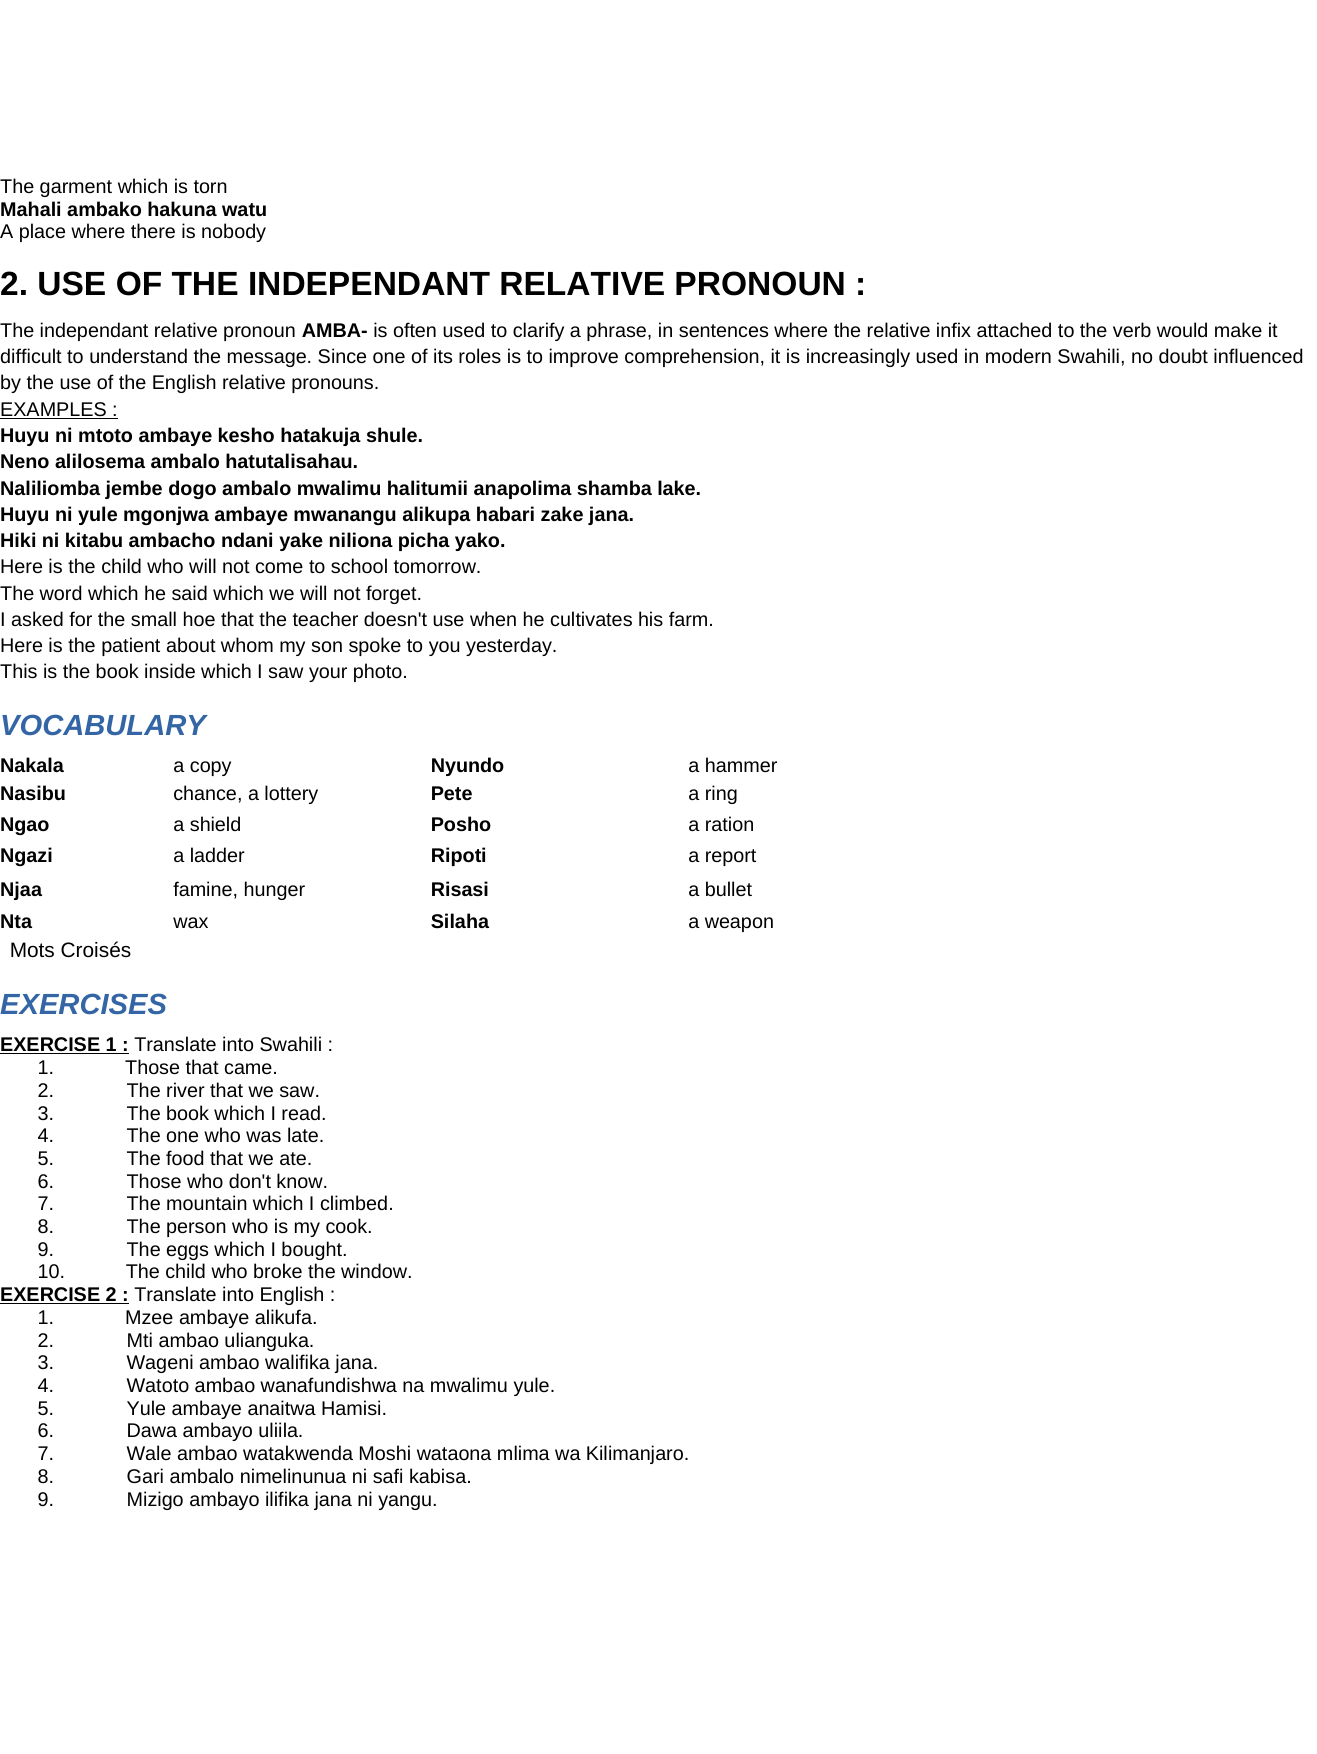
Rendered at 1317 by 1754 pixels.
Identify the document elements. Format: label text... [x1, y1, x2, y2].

text A place where there is nobody [0, 220, 1317, 243]
list Watoto ambao wanafundishwa na mwalimu yule. [54, 1374, 1317, 1397]
list [0, 1147, 38, 1169]
table_cell famine, hunger [136, 878, 431, 910]
list Mti ambao ulianguka. [0, 1328, 1317, 1351]
text This is the book inside which I saw your photo. [0, 657, 1317, 683]
list Those that came. [54, 1056, 1317, 1079]
list [0, 1419, 38, 1442]
list [0, 1192, 38, 1215]
table_cell Silaha [431, 910, 651, 938]
list The food that we ate. [54, 1147, 1317, 1169]
table_cell Pete [431, 781, 651, 813]
table_cell a bullet [651, 878, 808, 910]
table_cell Ripoti [431, 844, 651, 878]
list Yule ambaye anaitwa Hamisi. [54, 1397, 1317, 1419]
list The eggs which I bought. [54, 1238, 1317, 1260]
text Naliliomba jembe dogo ambalo mwalimu halitumii anapolima shamba lake. [0, 473, 1317, 499]
list [0, 1101, 38, 1124]
table_cell wax [136, 910, 431, 938]
table_cell Nta [0, 910, 136, 938]
subtitle VOCABULARY [0, 708, 1317, 741]
table_cell Ngao [0, 813, 136, 844]
table_header a hammer [651, 754, 808, 781]
text Neno alilosema ambalo hatutalisahau. [0, 447, 1317, 473]
list [0, 1260, 38, 1283]
text Hiki ni kitabu ambacho ndani yake niliona picha yako. [0, 525, 1317, 552]
text I asked for the small hoe that the teacher doesn't use when he cultivates his farm. [0, 604, 1317, 631]
list Those who don't know. [0, 1169, 1317, 1192]
text The garment which is torn [0, 175, 1317, 197]
list [0, 1124, 38, 1147]
list The river that we saw. [54, 1079, 1317, 1101]
table_header Nyundo [431, 754, 651, 781]
table_cell chance, a lottery [136, 781, 431, 813]
list [0, 1056, 38, 1079]
list Dawa ambayo uliila. [54, 1419, 1317, 1442]
table_cell a ladder [136, 844, 431, 878]
text EXAMPLES : [0, 394, 1317, 420]
text Mots Croisés [9, 938, 1317, 962]
text Here is the child who will not come to school tomorrow. [0, 552, 1317, 578]
list [0, 1215, 38, 1238]
subtitle EXERCISES [0, 987, 1317, 1021]
table_cell Posho [431, 813, 651, 844]
text EXERCISE 1 : Translate into Swahili : [0, 1033, 1317, 1056]
table_header a copy [136, 754, 431, 781]
text Huyu ni yule mgonjwa ambaye mwanangu alikupa habari zake jana. [0, 499, 1317, 525]
table_cell Njaa [0, 878, 136, 910]
list Gari ambalo nimelinunua ni safi kabisa. [54, 1465, 1317, 1487]
list The one who was late. [54, 1124, 1317, 1147]
list [0, 1238, 38, 1260]
list [0, 1397, 38, 1419]
list [0, 1465, 38, 1487]
list Mzee ambaye alikufa. [54, 1306, 1317, 1328]
table_cell Risasi [431, 878, 651, 910]
list [0, 1351, 38, 1374]
list The child who broke the window. [65, 1260, 1317, 1283]
text Here is the patient about whom my son spoke to you yesterday. [0, 631, 1317, 657]
text The word which he said which we will not forget. [0, 578, 1317, 604]
text EXERCISE 2 : Translate into English : [0, 1283, 1317, 1306]
table_cell a ring [651, 781, 808, 813]
table_cell a report [651, 844, 808, 878]
list [0, 1306, 38, 1328]
table_cell a ration [651, 813, 808, 844]
text Huyu ni mtoto ambaye kesho hatakuja shule. [0, 420, 1317, 447]
list Wale ambao watakwenda Moshi wataona mlima wa Kilimanjaro. [54, 1442, 1317, 1465]
subtitle 2. USE OF THE INDEPENDANT RELATIVE PRONOUN : [0, 264, 1317, 302]
table_cell a weapon [651, 910, 808, 938]
text Mahali ambako hakuna watu [0, 197, 1317, 220]
text The independant relative pronoun AMBA- is often used to clarify a phrase, in sentences where the relative infix attached to the verb would make it difficult to understand the message. Since one of its roles is to improve comprehension, it is increasingly used in modern Swahili, no doubt influenced by the use of the English relative pronouns. [0, 315, 1317, 394]
list [0, 1079, 38, 1101]
table_cell Ngazi [0, 844, 136, 878]
table_cell Nasibu [0, 781, 136, 813]
table_cell a shield [136, 813, 431, 844]
list [0, 1374, 38, 1397]
list Wageni ambao walifika jana. [54, 1351, 1317, 1374]
list The book which I read. [54, 1101, 1317, 1124]
list Mizigo ambayo ilifika jana ni yangu. [0, 1487, 1317, 1510]
list The person who is my cook. [54, 1215, 1317, 1238]
table_header Nakala [0, 754, 136, 781]
list The mountain which I climbed. [54, 1192, 1317, 1215]
